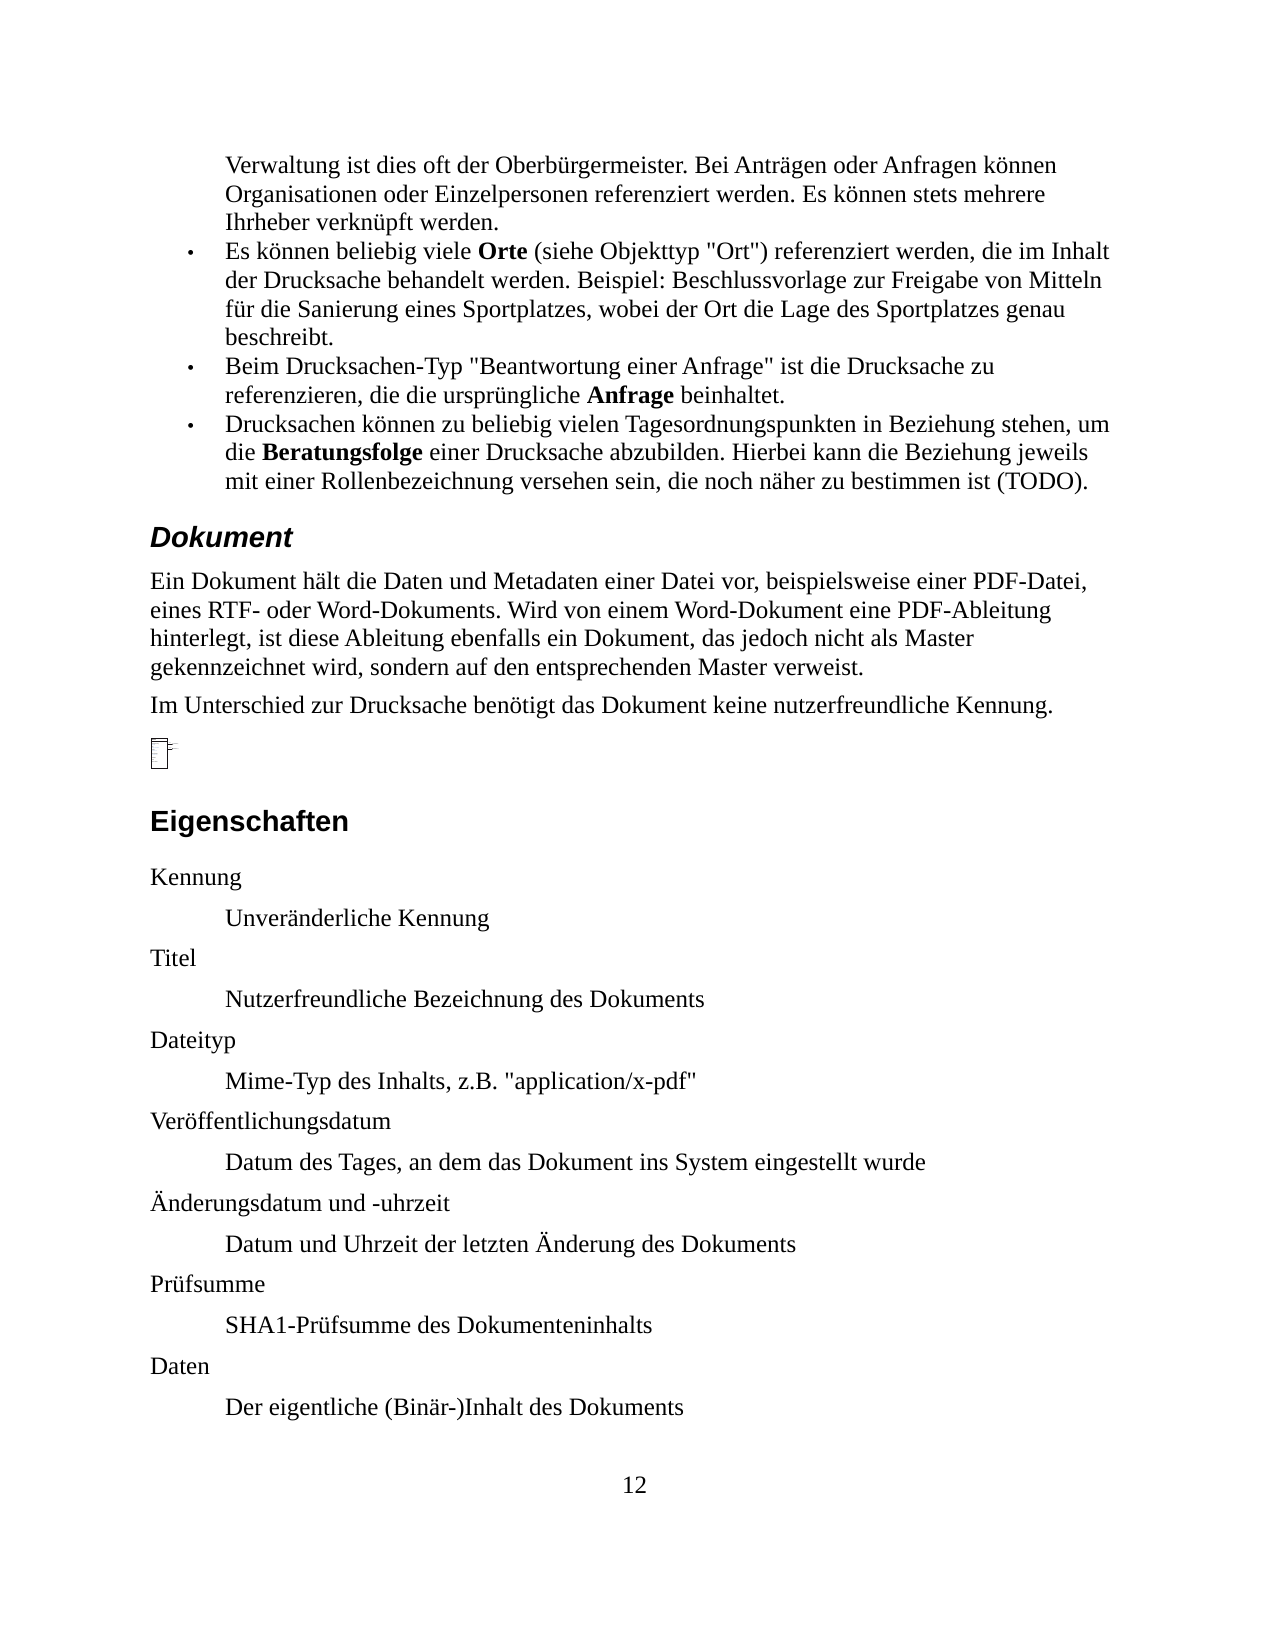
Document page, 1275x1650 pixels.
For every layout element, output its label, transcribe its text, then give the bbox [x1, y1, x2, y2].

subtitle Eigenschaften [150, 804, 1125, 838]
text Mime-Typ des Inhalts, z.B. "application/x-pdf" [225, 1066, 1125, 1094]
text Datum und Uhrzeit der letzten Änderung des Dokuments [225, 1229, 1125, 1257]
text Prüfsumme [150, 1269, 1125, 1298]
text Im Unterschied zur Drucksache benötigt das Dokument keine nutzerfreundliche Kennung. [150, 690, 1125, 719]
text Änderungsdatum und -uhrzeit [150, 1188, 1125, 1217]
list Drucksachen können zu beliebig vielen Tagesordnungspunkten in Beziehung stehen, um die Beratungsfolge einer Drucksache abzubilden. Hierbei kann die Beziehung jeweils mit einer Rollenbezeichnung versehen sein, die noch näher zu bestimmen ist (TODO). [187, 409, 1125, 495]
text Der eigentliche (Binär-)Inhalt des Dokuments [225, 1392, 1125, 1420]
list Beim Drucksachen-Typ "Beantwortung einer Anfrage" ist die Drucksache zu referenzieren, die die ursprüngliche Anfrage beinhaltet. [187, 351, 1125, 409]
text Ein Dokument hält die Daten und Metadaten einer Datei vor, beispielsweise einer PDF-Datei, eines RTF- oder Word-Dokuments. Wird von einem Word-Dokument eine PDF-Ableitung hinterlegt, ist diese Ableitung ebenfalls ein Dokument, das jedoch nicht als Master gekennzeichnet wird, sondern auf den entsprechenden Master verweist. [150, 566, 1125, 681]
text Kennung [150, 862, 1125, 891]
text Datum des Tages, an dem das Dokument ins System eingestellt wurde [225, 1147, 1125, 1176]
list Es können beliebig viele Orte (siehe Objekttyp "Ort") referenziert werden, die im Inhalt der Drucksache behandelt werden. Beispiel: Beschlussvorlage zur Freigabe von Mitteln für die Sanierung eines Sportplatzes, wobei der Ort die Lage des Sportplatzes genau beschreibt. [187, 236, 1125, 351]
text Daten [150, 1351, 1125, 1379]
text Titel [150, 943, 1125, 972]
text Unveränderliche Kennung [225, 903, 1125, 932]
text Dateityp [150, 1025, 1125, 1054]
text Nutzerfreundliche Bezeichnung des Dokuments [225, 984, 1125, 1013]
subtitle Dokument [150, 520, 1125, 553]
text SHA1-Prüfsumme des Dokumenteninhalts [225, 1310, 1125, 1339]
text Veröffentlichungsdatum [150, 1106, 1125, 1135]
list Verwaltung ist dies oft der Oberbürgermeister. Bei Anträgen oder Anfragen können Organisationen oder Einzelpersonen referenziert werden. Es können stets mehrere Ihrheber verknüpft werden. [187, 150, 1125, 236]
